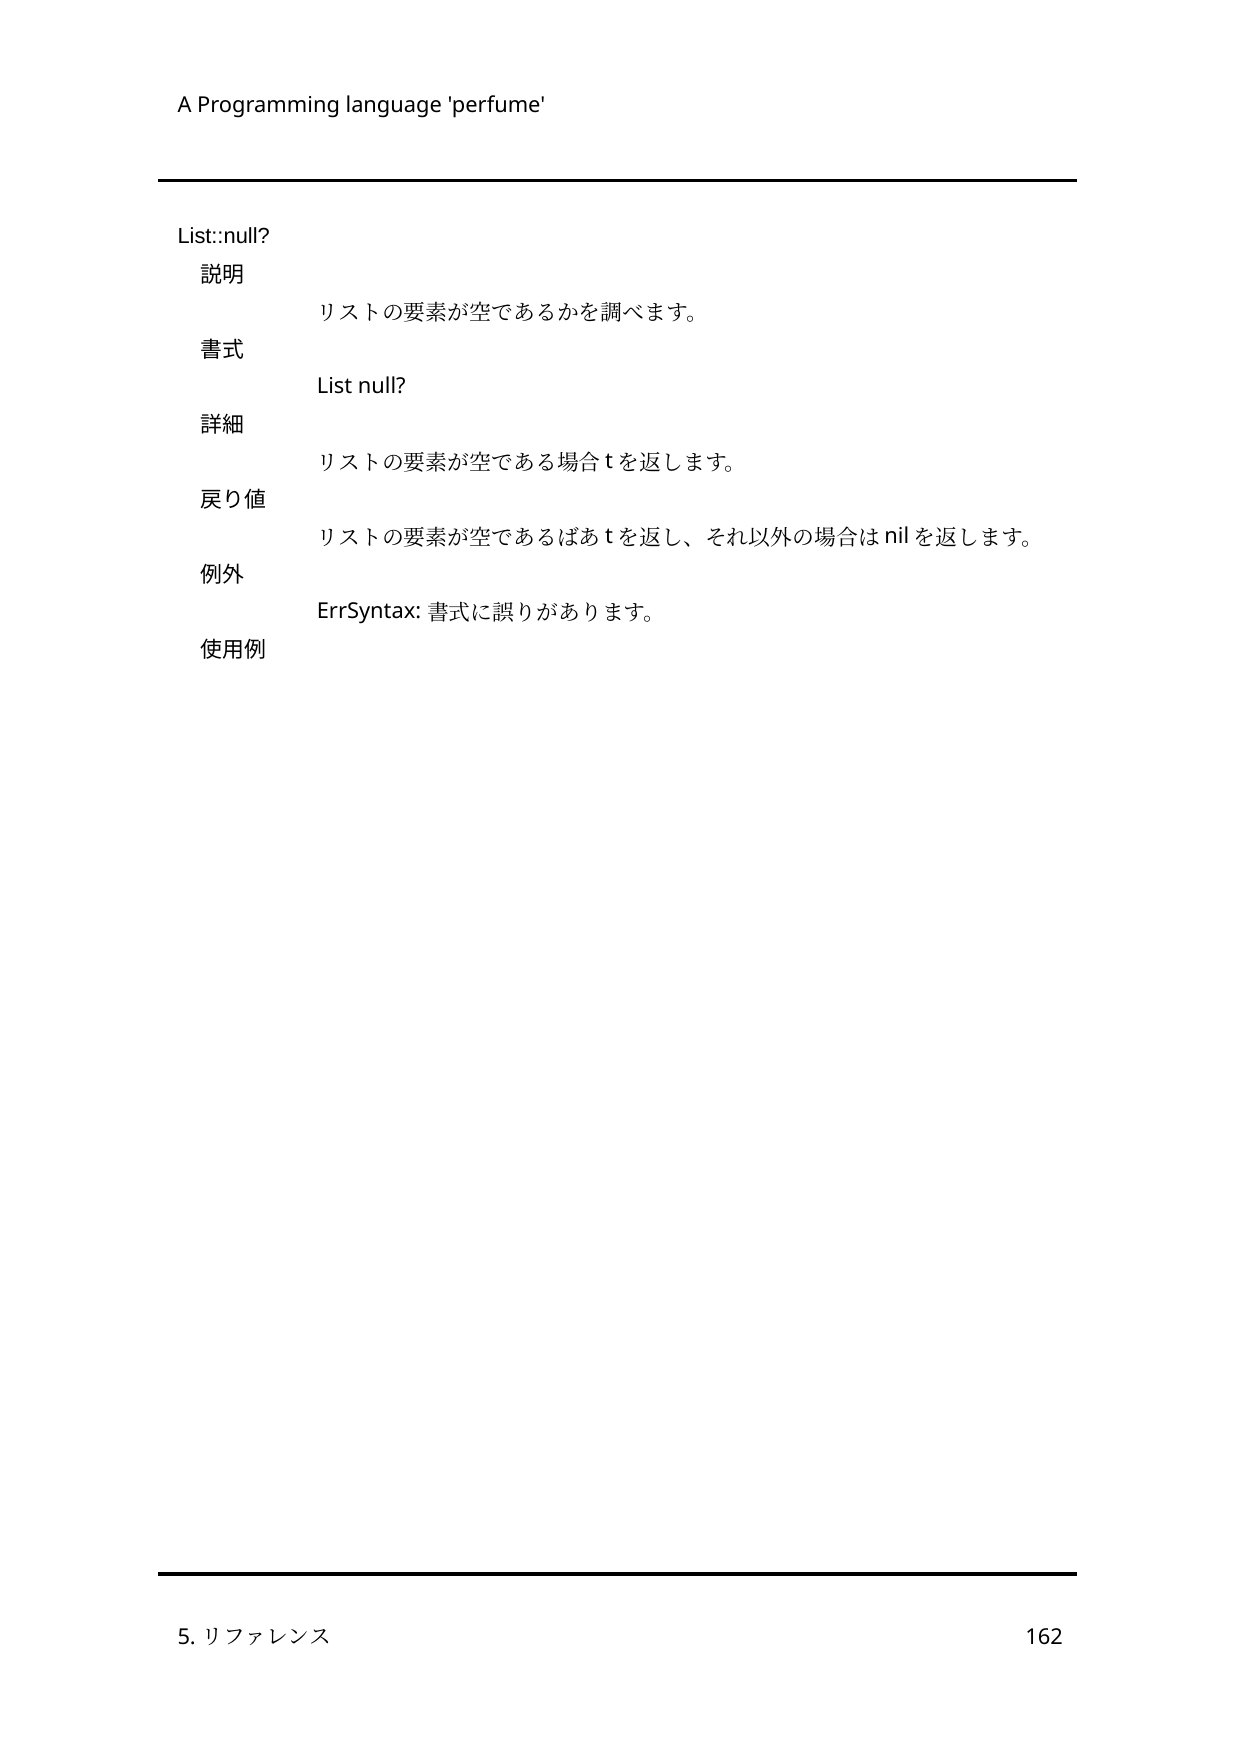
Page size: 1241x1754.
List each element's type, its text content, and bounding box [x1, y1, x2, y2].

table_cell 戻り値 [200, 479, 317, 554]
table_cell リストの要素が空であるばあtを返し、それ以外の場合はnilを返します。 [317, 479, 1063, 554]
table_header リストの要素が空であるかを調べます。 [317, 254, 1063, 329]
table_cell [317, 629, 1063, 704]
table_cell ErrSyntax: 書式に誤りがあります。 [317, 554, 1063, 629]
table_cell 書式 [200, 329, 317, 404]
table_cell List null? [317, 329, 1063, 404]
table_cell 使用例 [200, 629, 317, 704]
table_cell 詳細 [200, 404, 317, 479]
table_cell リストの要素が空である場合tを返します。 [317, 404, 1063, 479]
table_cell 例外 [200, 554, 317, 629]
table_header 説明 [200, 254, 317, 329]
subtitle List::null? [177, 217, 1063, 254]
